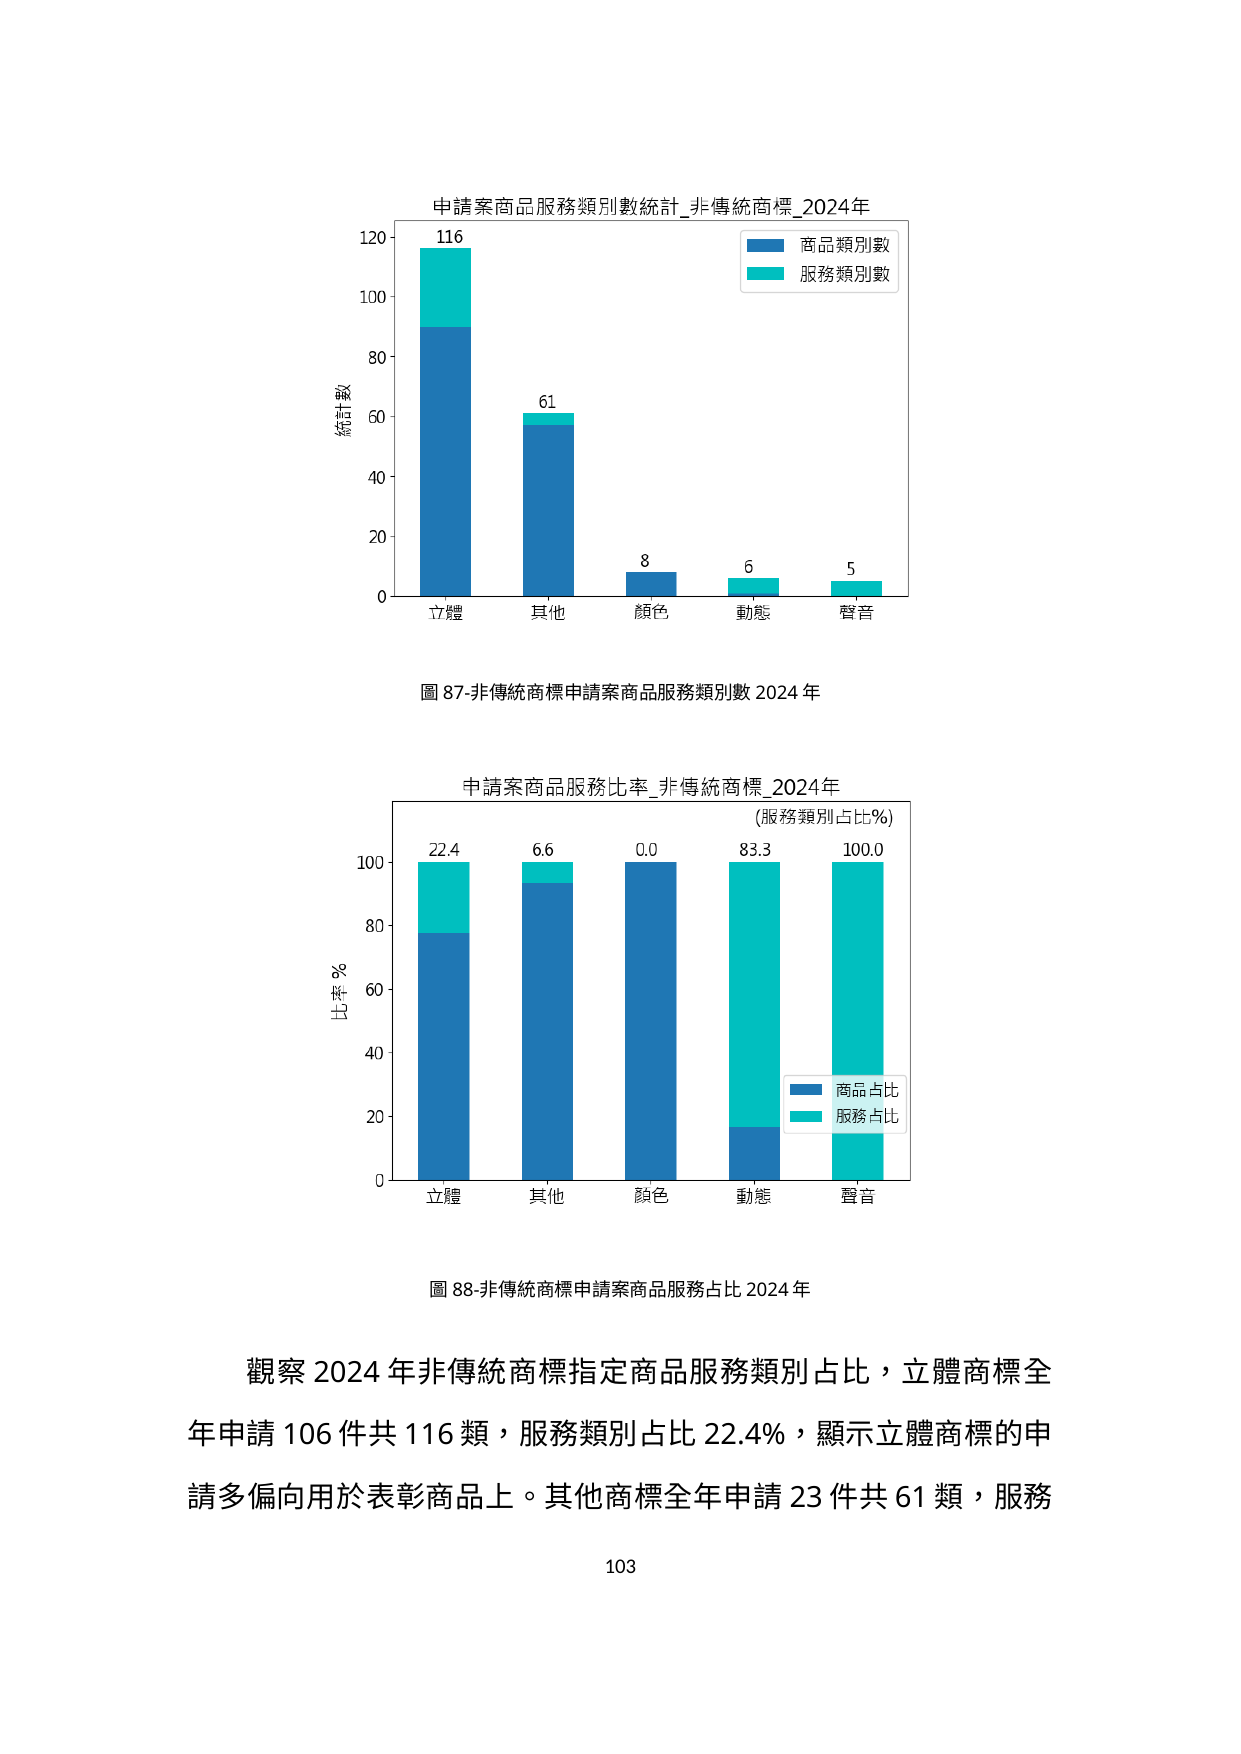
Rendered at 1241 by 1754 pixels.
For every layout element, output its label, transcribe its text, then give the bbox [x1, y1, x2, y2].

text 圖 87-非傳統商標申請案商品服務類別數2024年 [187, 650, 1053, 712]
text 觀察2024年非傳統商標指定商品服務類別占比，立體商標全年申請106件共116類，服務類別占比22.4%，顯示立體商標的申請多偏向用於表彰商品上。其他商標全年申請23件共61類，服務 [187, 1328, 1053, 1515]
text 圖 88-非傳統商標申請案商品服務占比2024年 [187, 1246, 1053, 1309]
